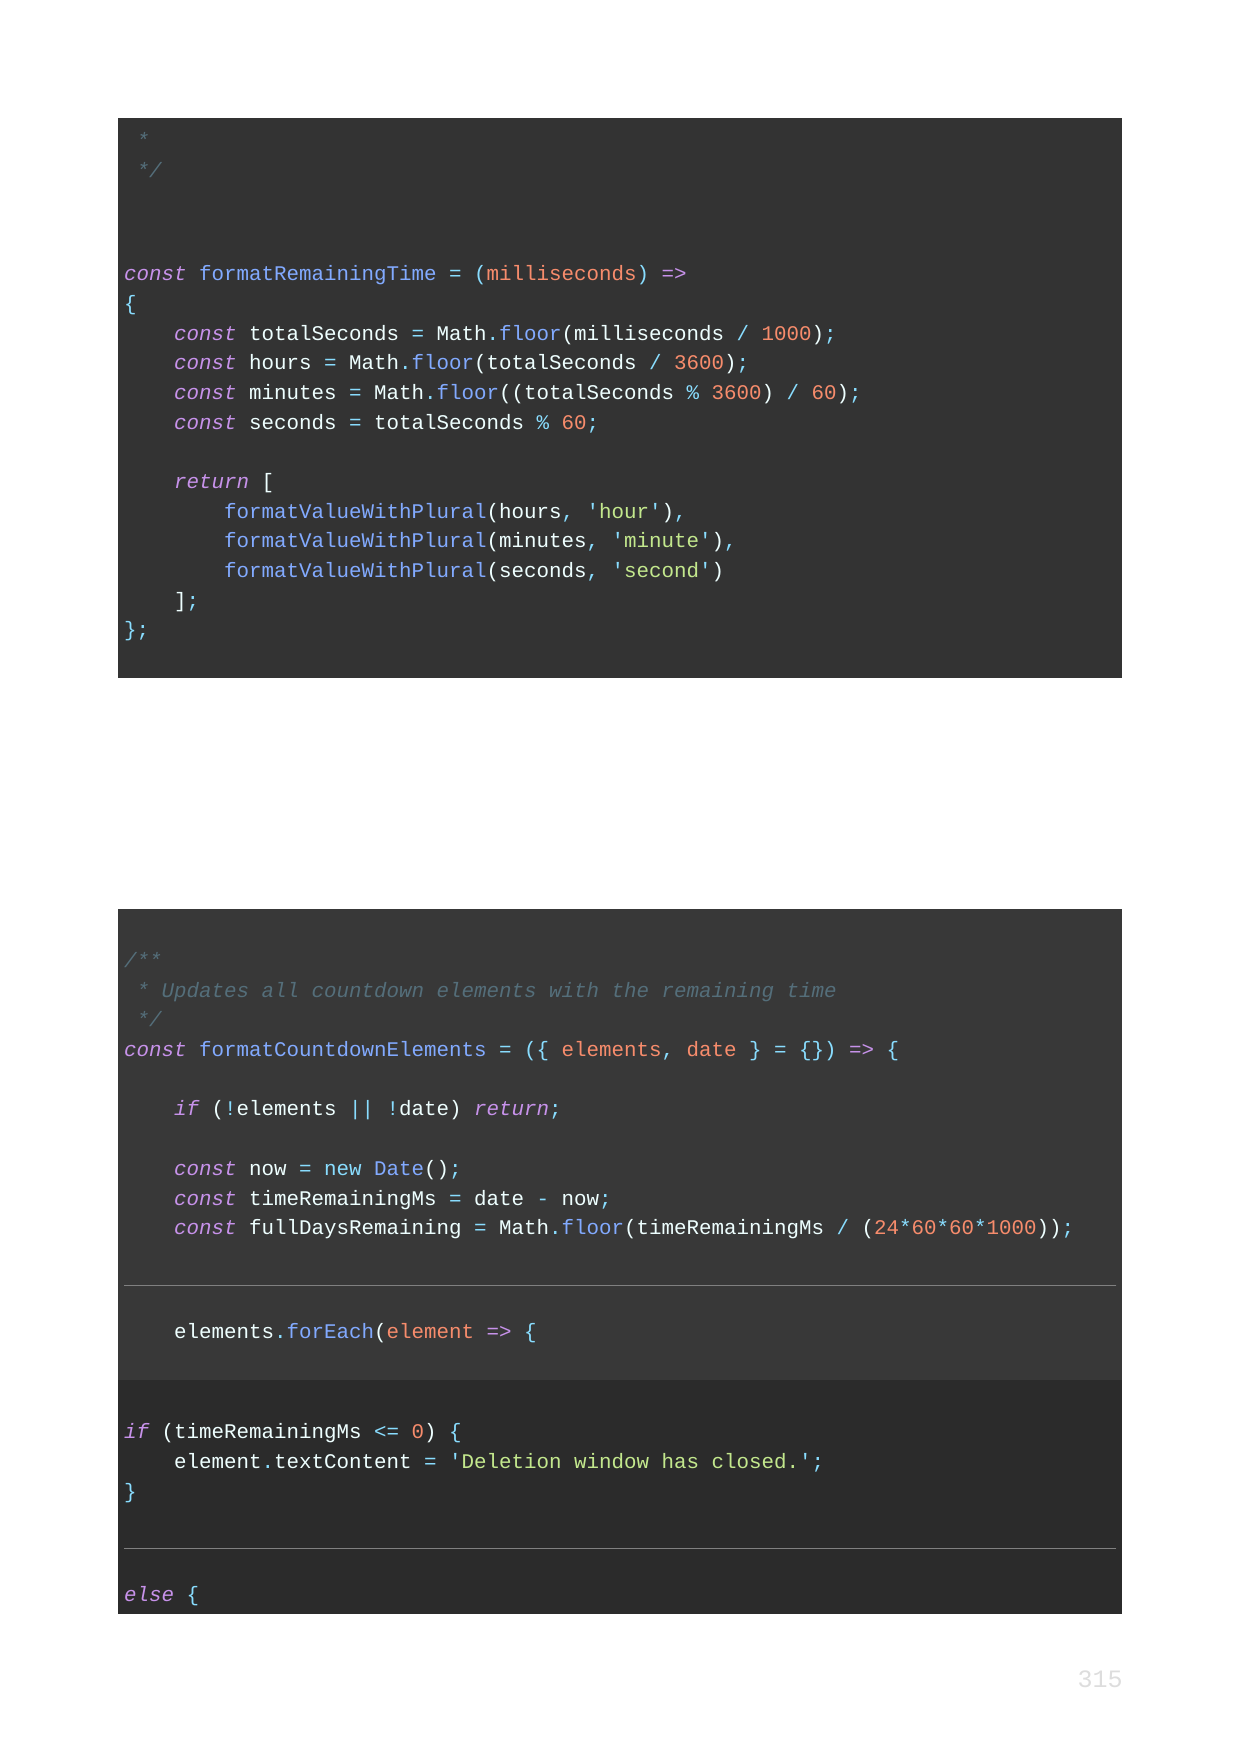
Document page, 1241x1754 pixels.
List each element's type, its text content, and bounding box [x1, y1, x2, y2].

table_cell * */ const formatRemainingTime = (milliseconds) => { const totalSeconds = Math.floor(milliseconds / 1000); const hours = Math.floor(totalSeconds / 3600); const minutes = Math.floor((totalSeconds % 3600) / 60); const seconds = totalSeconds % 60; return [ formatValueWithPlural(hours, 'hour'), formatValueWithPlural(minutes, 'minute'), formatValueWithPlural(seconds, 'second') ]; }; [118, 118, 1122, 678]
table_header /** * Updates all countdown elements with the remaining time */ const formatCountdownElements = ({ elements, date } = {}) => { if (!elements || !date) return; const now = new Date(); const timeRemainingMs = date - now; const fullDaysRemaining = Math.floor(timeRemainingMs / (24*60*60*1000)); elements.forEach(element => { [118, 909, 1122, 1380]
table_cell if (timeRemainingMs <= 0) { element.textContent = 'Deletion window has closed.'; } else { [118, 1380, 1122, 1614]
